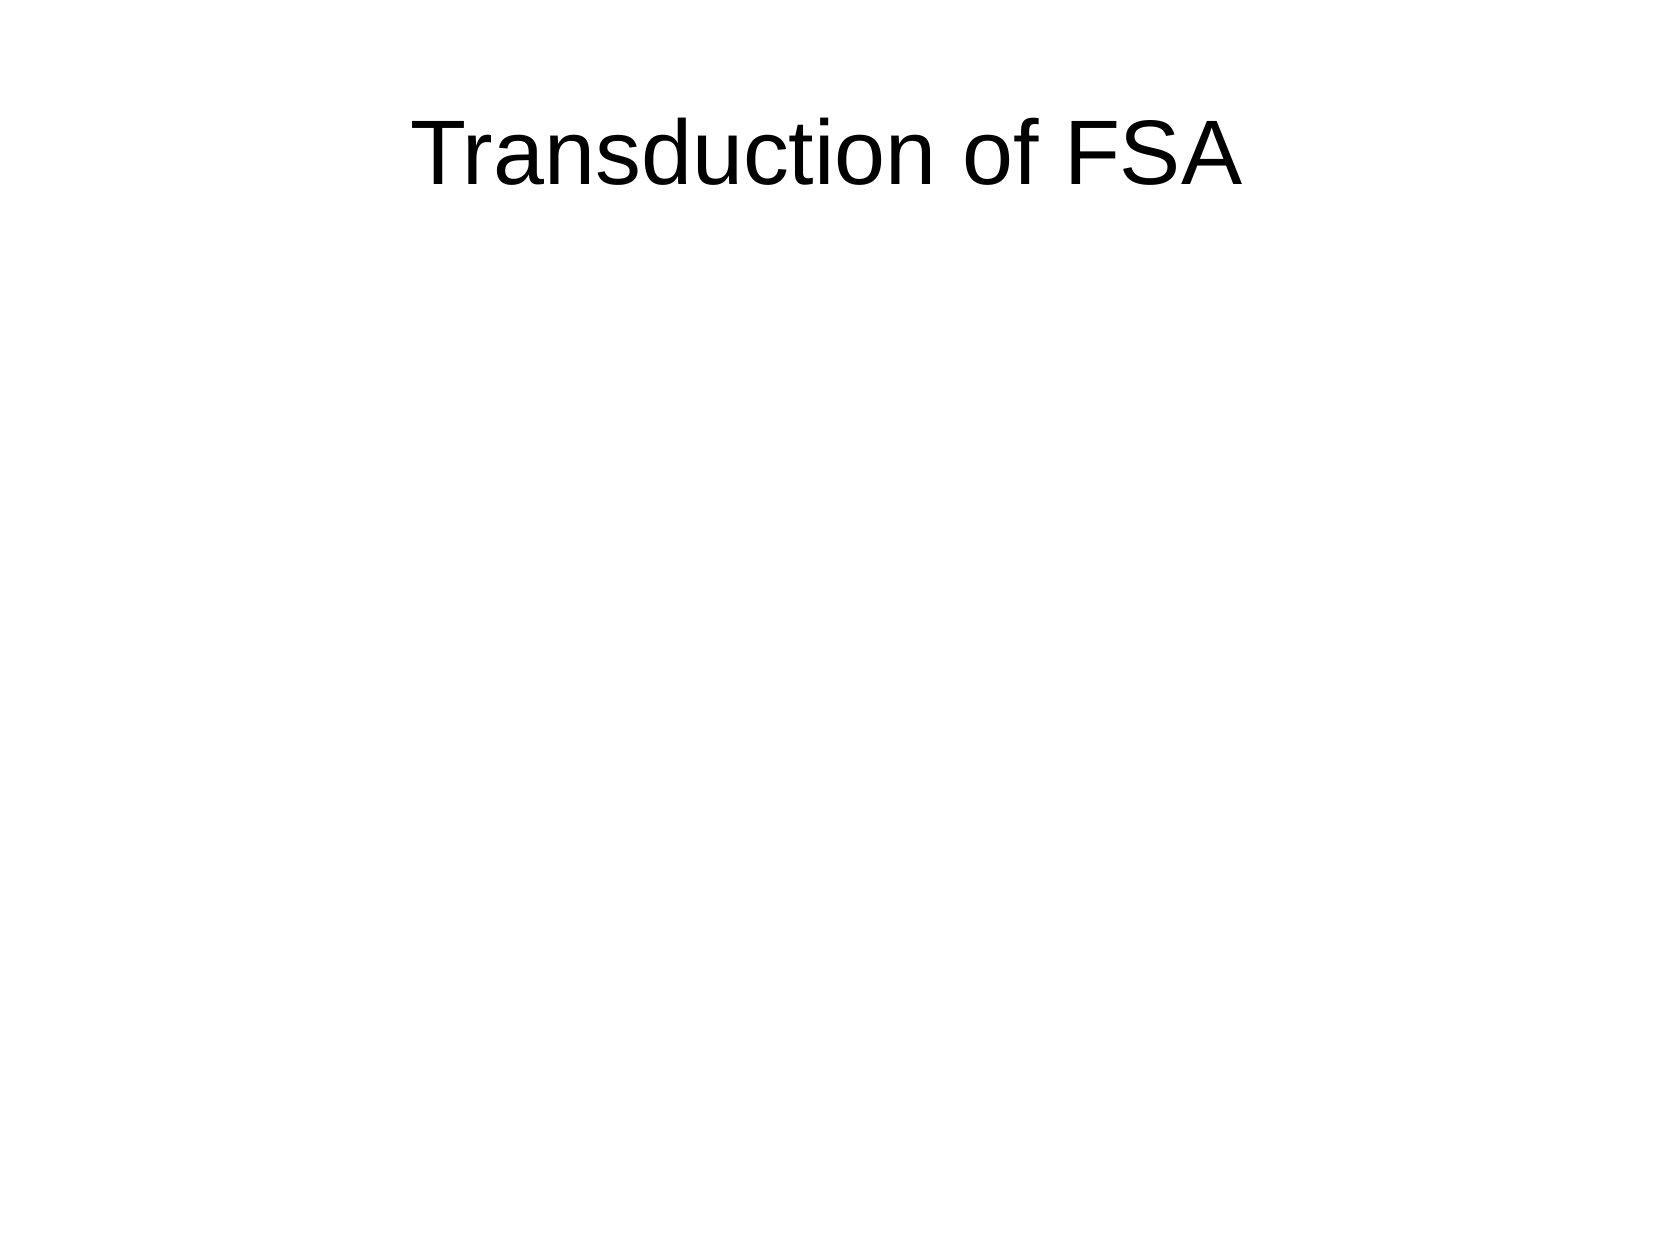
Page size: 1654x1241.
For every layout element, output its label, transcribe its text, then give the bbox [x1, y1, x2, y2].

title Transduction of FSA [82, 56, 1571, 250]
